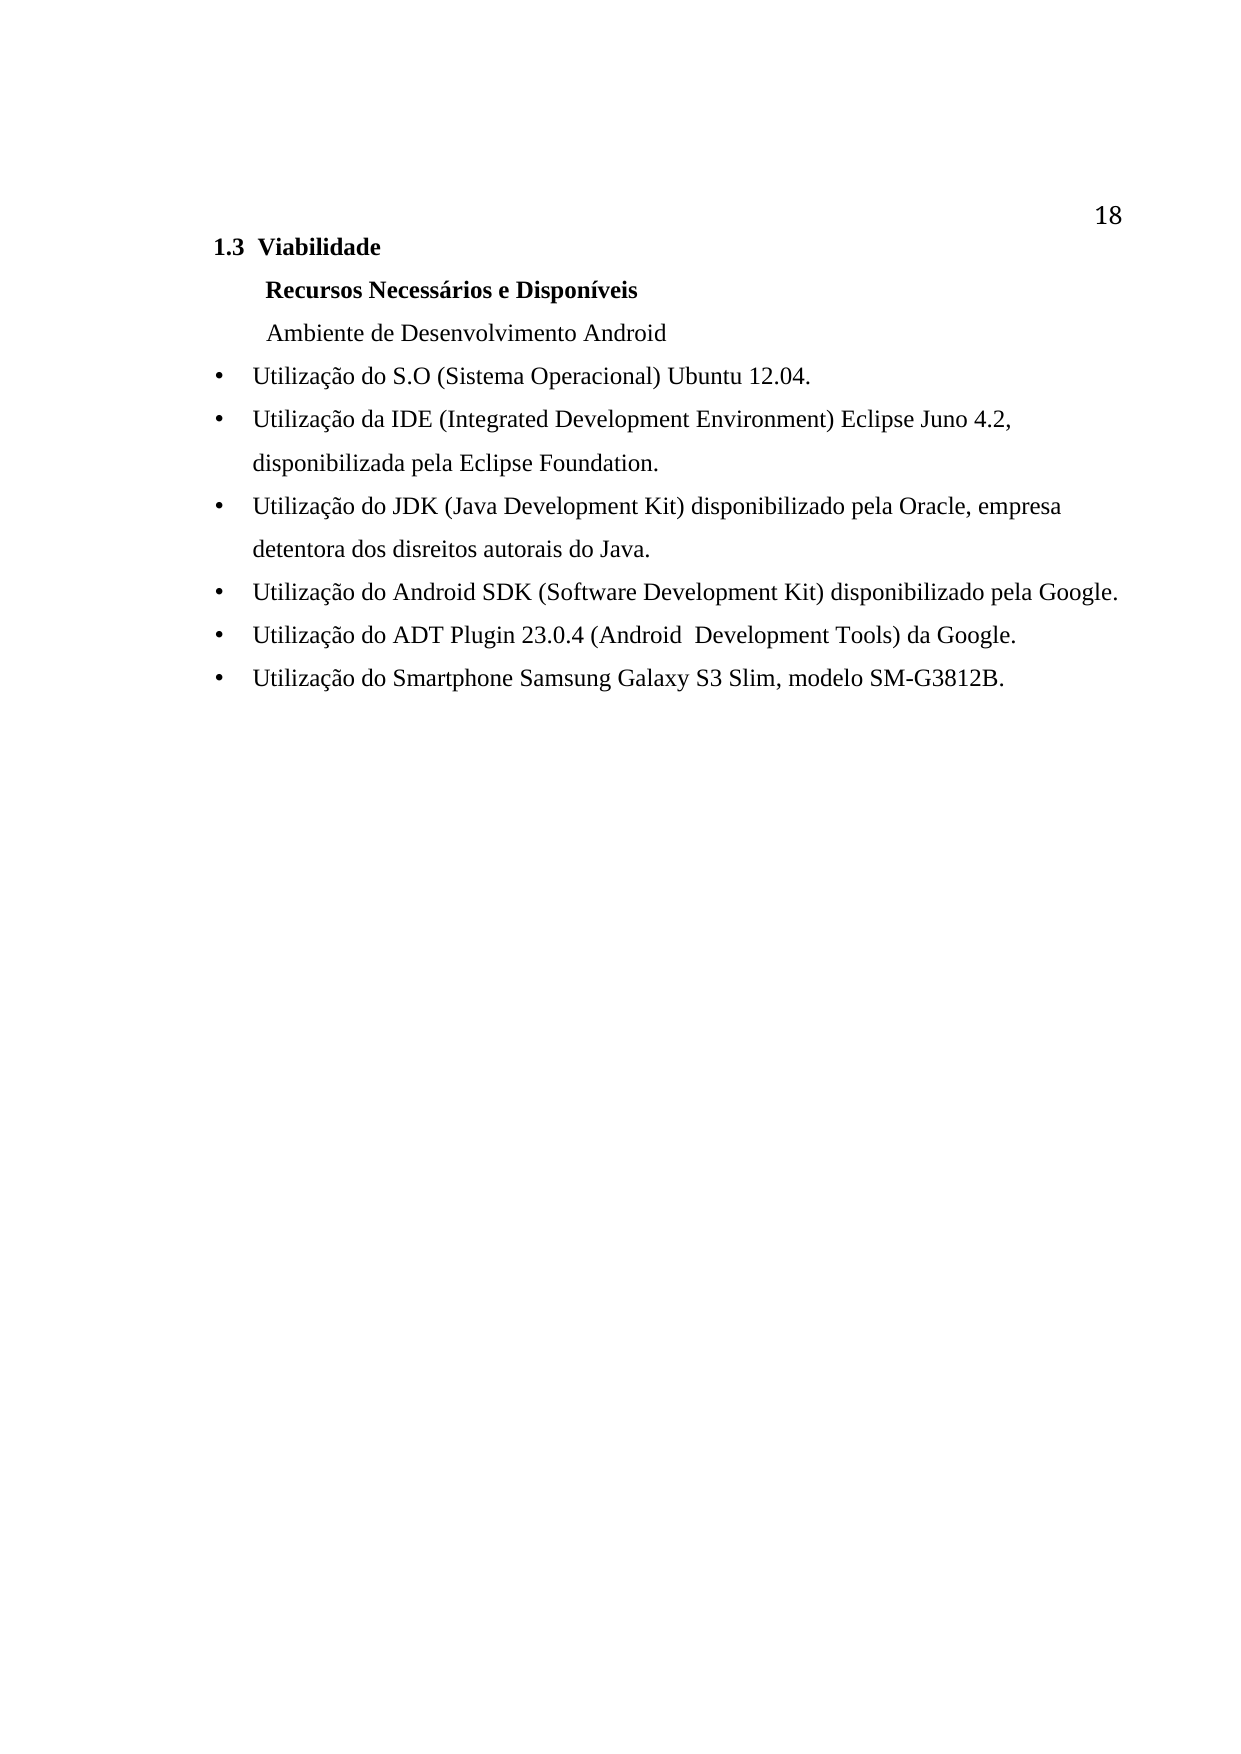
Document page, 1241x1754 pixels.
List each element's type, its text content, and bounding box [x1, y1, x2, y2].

list Utilização do JDK (Java Development Kit) disponibilizado pela Oracle, empresa detentora dos disreitos autorais do Java. [215, 491, 1122, 563]
list Utilização do Smartphone Samsung Galaxy S3 Slim, modelo SM-G3812B. [215, 663, 1122, 692]
text Ambiente de Desenvolvimento Android [177, 318, 1122, 347]
list Utilização da IDE (Integrated Development Environment) Eclipse Juno 4.2, disponibilizada pela Eclipse Foundation. [215, 404, 1122, 476]
list Utilização do Android SDK (Software Development Kit) disponibilizado pela Google. [215, 577, 1122, 606]
subtitle Viabilidade [207, 232, 1122, 261]
text Recursos Necessários e Disponíveis [177, 275, 1122, 304]
list Utilização do ADT Plugin 23.0.4 (Android Development Tools) da Google. [215, 620, 1122, 649]
list Utilização do S.O (Sistema Operacional) Ubuntu 12.04. [215, 361, 1122, 390]
